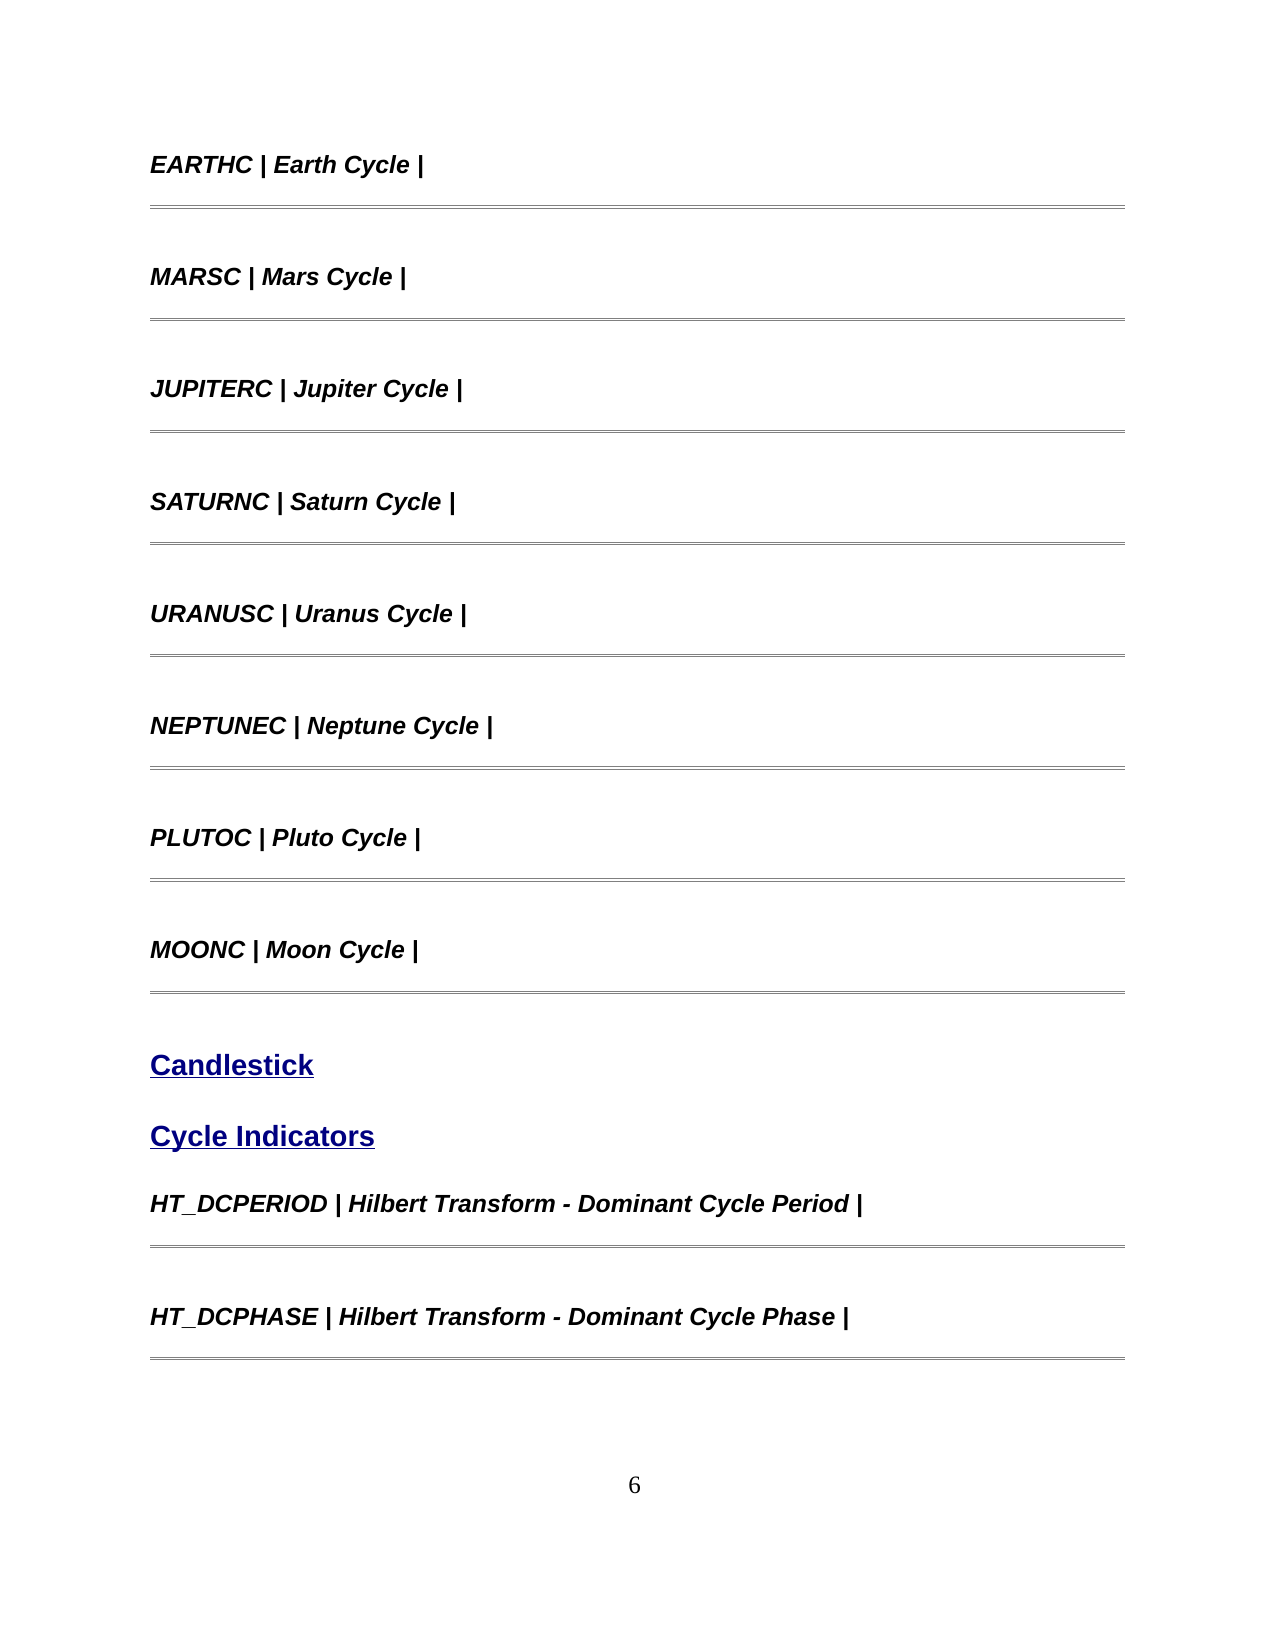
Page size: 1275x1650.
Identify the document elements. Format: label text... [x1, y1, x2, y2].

subtitle HT_DCPHASE | Hilbert Transform - Dominant Cycle Phase | [150, 1302, 1125, 1330]
subtitle EARTHC | Earth Cycle | [150, 150, 1125, 178]
subtitle HT_DCPERIOD | Hilbert Transform - Dominant Cycle Period | [150, 1189, 1125, 1218]
subtitle MARSC | Mars Cycle | [150, 262, 1125, 291]
subtitle SATURNC | Saturn Cycle | [150, 487, 1125, 515]
subtitle MOONC | Moon Cycle | [150, 935, 1125, 964]
subtitle PLUTOC | Pluto Cycle | [150, 823, 1125, 852]
subtitle NEPTUNEC | Neptune Cycle | [150, 711, 1125, 739]
subtitle JUPITERC | Jupiter Cycle | [150, 374, 1125, 403]
subtitle Cycle Indicators [150, 1118, 1125, 1152]
subtitle Candlestick [150, 1047, 1125, 1081]
subtitle URANUSC | Uranus Cycle | [150, 599, 1125, 627]
